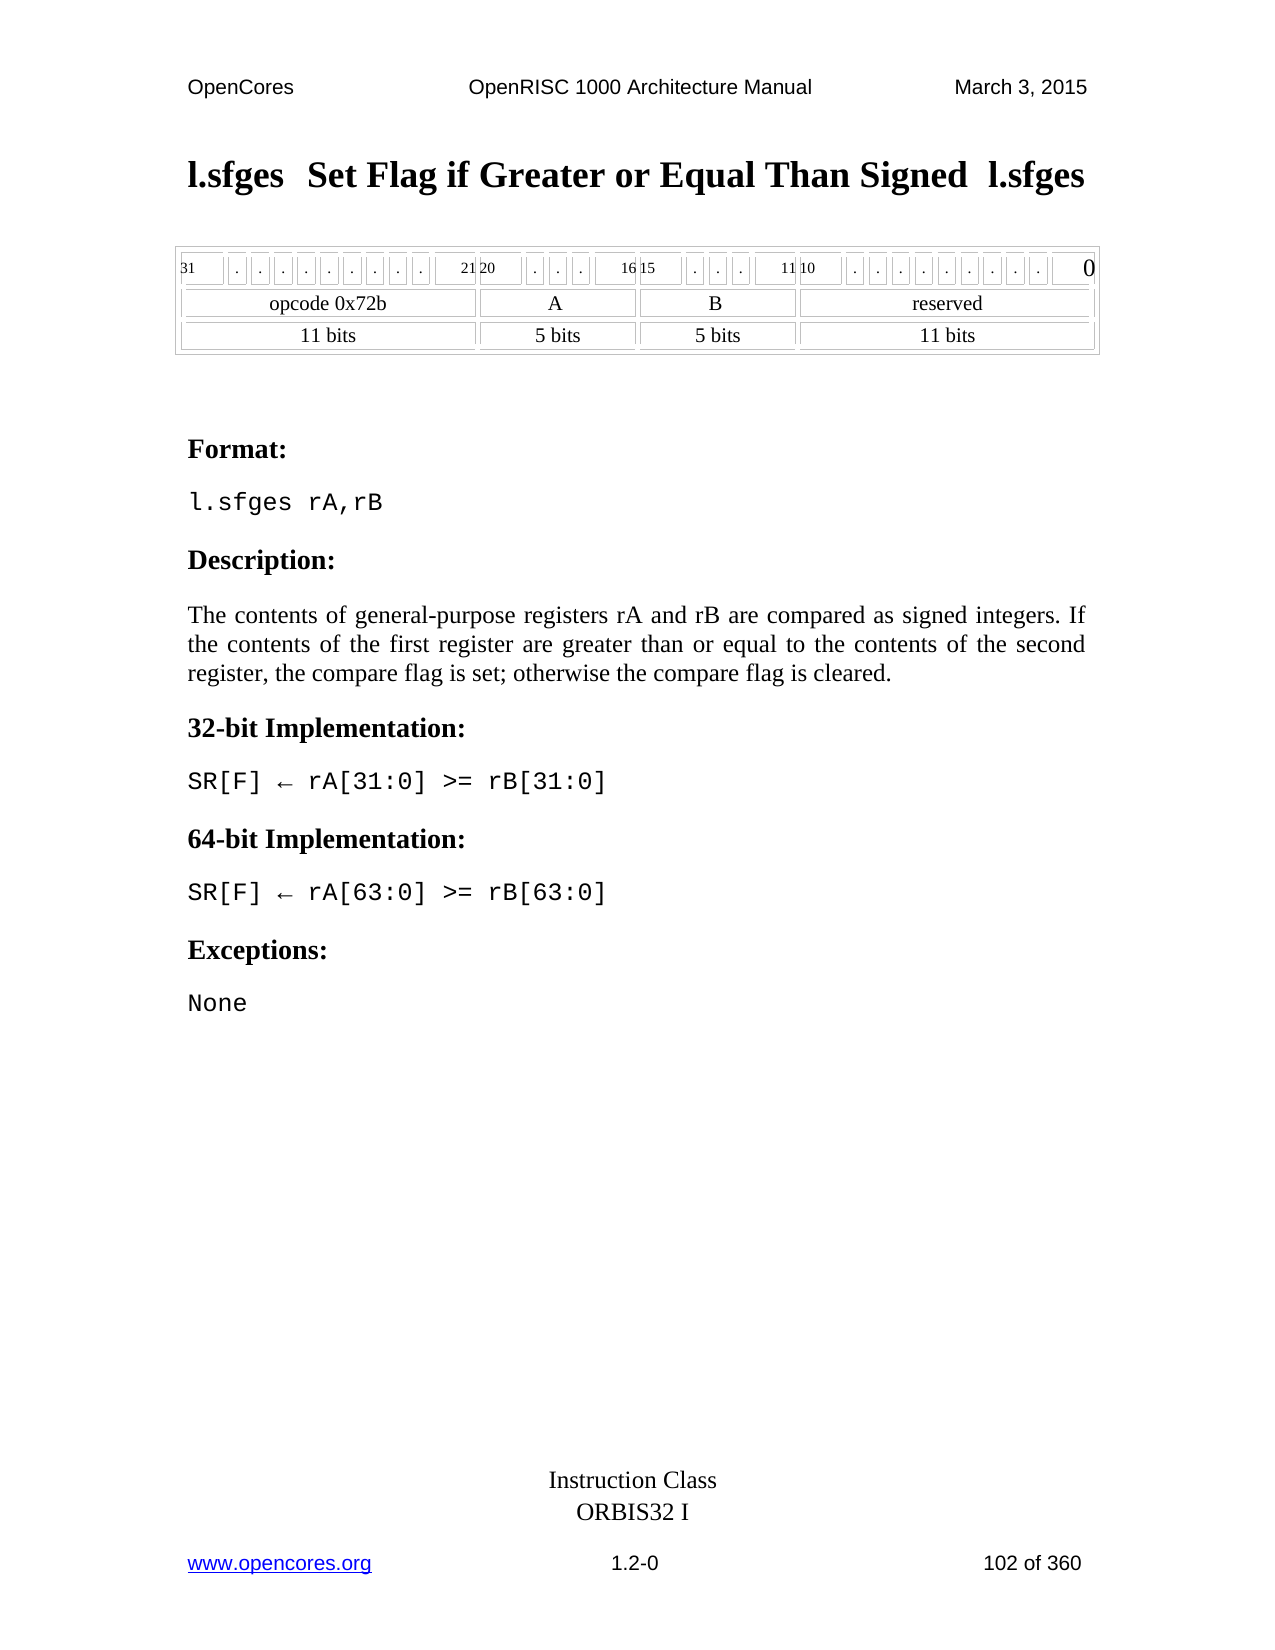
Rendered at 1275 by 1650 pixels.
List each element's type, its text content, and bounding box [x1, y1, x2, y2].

text SR[F] ← rA[63:0] >= rB[63:0] [187, 880, 1087, 908]
text Exceptions: [187, 933, 1087, 965]
text 32-bit Implementation: [187, 712, 1087, 744]
text Format: [187, 432, 1087, 464]
text SR[F] ← rA[31:0] >= rB[31:0] [187, 769, 1087, 797]
text l.sfges rA,rB [187, 489, 1087, 518]
text 64-bit Implementation: [187, 822, 1087, 855]
text None [187, 990, 1087, 1019]
text The contents of general-purpose registers rA and rB are compared as signed integers. If the contents of the first register are greater than or equal to the contents of the second register, the compare flag is set; otherwise the compare flag is cleared. [187, 600, 1087, 687]
text Description: [187, 543, 1087, 575]
